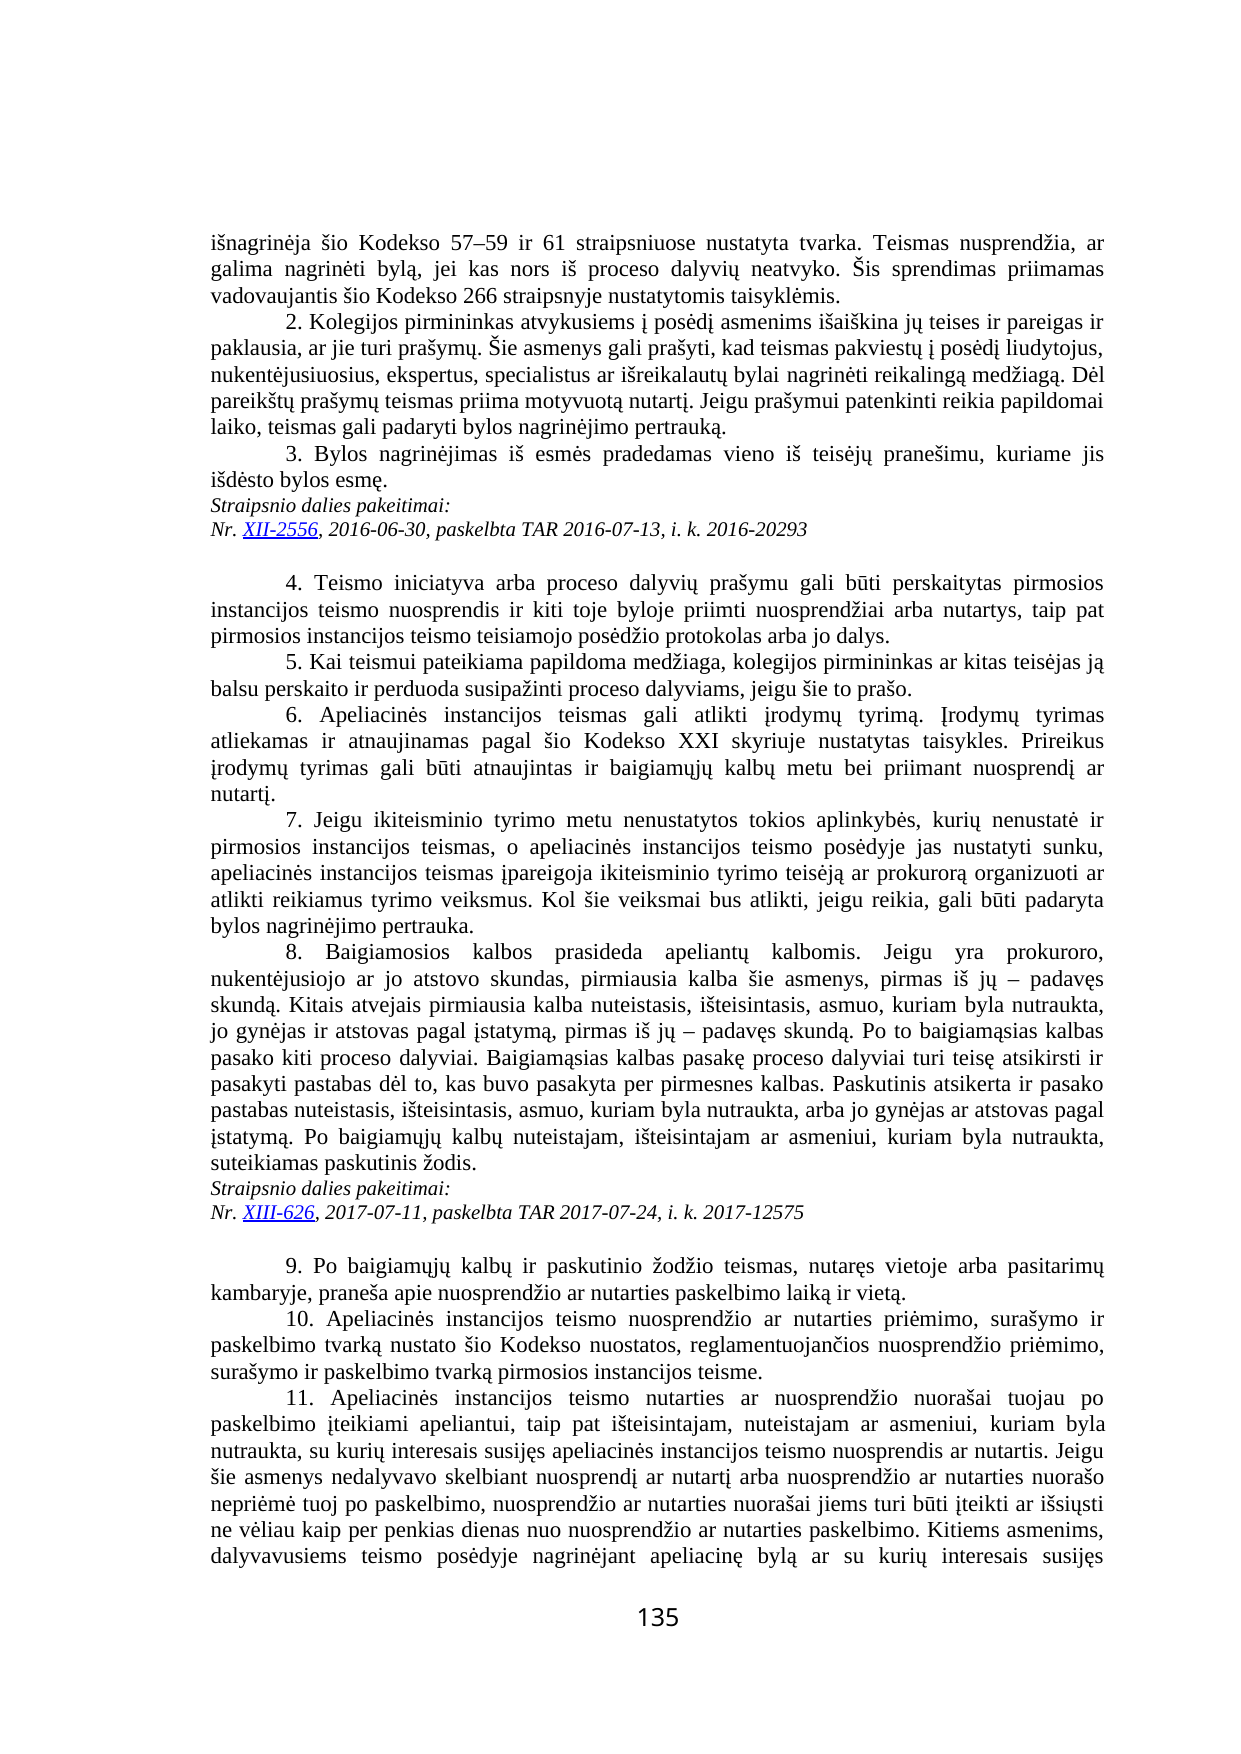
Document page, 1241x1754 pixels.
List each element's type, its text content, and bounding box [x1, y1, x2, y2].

text 8. Baigiamosios kalbos prasideda apeliantų kalbomis. Jeigu yra prokuroro, nukentėjusiojo ar jo atstovo skundas, pirmiausia kalba šie asmenys, pirmas iš jų – padavęs skundą. Kitais atvejais pirmiausia kalba nuteistasis, išteisintasis, asmuo, kuriam byla nutraukta, jo gynėjas ir atstovas pagal įstatymą, pirmas iš jų – padavęs skundą. Po to baigiamąsias kalbas pasako kiti proceso dalyviai. Baigiamąsias kalbas pasakę proceso dalyviai turi teisę atsikirsti ir pasakyti pastabas dėl to, kas buvo pasakyta per pirmesnes kalbas. Paskutinis atsikerta ir pasako pastabas nuteistasis, išteisintasis, asmuo, kuriam byla nutraukta, arba jo gynėjas ar atstovas pagal įstatymą. Po baigiamųjų kalbų nuteistajam, išteisintajam ar asmeniui, kuriam byla nutraukta, suteikiamas paskutinis žodis. [210, 938, 1105, 1176]
text 5. Kai teismui pateikiama papildoma medžiaga, kolegijos pirmininkas ar kitas teisėjas ją balsu perskaito ir perduoda susipažinti proceso dalyviams, jeigu šie to prašo. [210, 648, 1105, 701]
text Straipsnio dalies pakeitimai: [210, 492, 1105, 517]
text išnagrinėja šio Kodekso 57–59 ir 61 straipsniuose nustatyta tvarka. Teismas nusprendžia, ar galima nagrinėti bylą, jei kas nors iš proceso dalyvių neatvyko. Šis sprendimas priimamas vadovaujantis šio Kodekso 266 straipsnyje nustatytomis taisyklėmis. [210, 229, 1105, 308]
text 3. Bylos nagrinėjimas iš esmės pradedamas vieno iš teisėjų pranešimu, kuriame jis išdėsto bylos esmę. [210, 440, 1105, 492]
text Nr. XIII-626, 2017-07-11, paskelbta TAR 2017-07-24, i. k. 2017-12575 [210, 1199, 1105, 1224]
text 10. Apeliacinės instancijos teismo nuosprendžio ar nutarties priėmimo, surašymo ir paskelbimo tvarką nustato šio Kodekso nuostatos, reglamentuojančios nuosprendžio priėmimo, surašymo ir paskelbimo tvarką pirmosios instancijos teisme. [210, 1305, 1105, 1384]
text 6. Apeliacinės instancijos teismas gali atlikti įrodymų tyrimą. Įrodymų tyrimas atliekamas ir atnaujinamas pagal šio Kodekso XXI skyriuje nustatytas taisykles. Prireikus įrodymų tyrimas gali būti atnaujintas ir baigiamųjų kalbų metu bei priimant nuosprendį ar nutartį. [210, 701, 1105, 807]
text 9. Po baigiamųjų kalbų ir paskutinio žodžio teismas, nutaręs vietoje arba pasitarimų kambaryje, praneša apie nuosprendžio ar nutarties paskelbimo laiką ir vietą. [210, 1252, 1105, 1305]
text Straipsnio dalies pakeitimai: [210, 1176, 1105, 1199]
text 4. Teismo iniciatyva arba proceso dalyvių prašymu gali būti perskaitytas pirmosios instancijos teismo nuosprendis ir kiti toje byloje priimti nuosprendžiai arba nutartys, taip pat pirmosios instancijos teismo teisiamojo posėdžio protokolas arba jo dalys. [210, 569, 1105, 648]
text 7. Jeigu ikiteisminio tyrimo metu nenustatytos tokios aplinkybės, kurių nenustatė ir pirmosios instancijos teismas, o apeliacinės instancijos teismo posėdyje jas nustatyti sunku, apeliacinės instancijos teismas įpareigoja ikiteisminio tyrimo teisėją ar prokurorą organizuoti ar atlikti reikiamus tyrimo veiksmus. Kol šie veiksmai bus atlikti, jeigu reikia, gali būti padaryta bylos nagrinėjimo pertrauka. [210, 807, 1105, 938]
text Nr. XII-2556, 2016-06-30, paskelbta TAR 2016-07-13, i. k. 2016-20293 [210, 517, 1105, 541]
text 11. Apeliacinės instancijos teismo nutarties ar nuosprendžio nuorašai tuojau po paskelbimo įteikiami apeliantui, taip pat išteisintajam, nuteistajam ar asmeniui, kuriam byla nutraukta, su kurių interesais susijęs apeliacinės instancijos teismo nuosprendis ar nutartis. Jeigu šie asmenys nedalyvavo skelbiant nuosprendį ar nutartį arba nuosprendžio ar nutarties nuorašo nepriėmė tuoj po paskelbimo, nuosprendžio ar nutarties nuorašai jiems turi būti įteikti ar išsiųsti ne vėliau kaip per penkias dienas nuo nuosprendžio ar nutarties paskelbimo. Kitiems asmenims, dalyvavusiems teismo posėdyje nagrinėjant apeliacinę bylą ar su kurių interesais susijęs [210, 1384, 1105, 1569]
text 2. Kolegijos pirmininkas atvykusiems į posėdį asmenims išaiškina jų teises ir pareigas ir paklausia, ar jie turi prašymų. Šie asmenys gali prašyti, kad teismas pakviestų į posėdį liudytojus, nukentėjusiuosius, ekspertus, specialistus ar išreikalautų bylai nagrinėti reikalingą medžiagą. Dėl pareikštų prašymų teismas priima motyvuotą nutartį. Jeigu prašymui patenkinti reikia papildomai laiko, teismas gali padaryti bylos nagrinėjimo pertrauką. [210, 308, 1105, 440]
